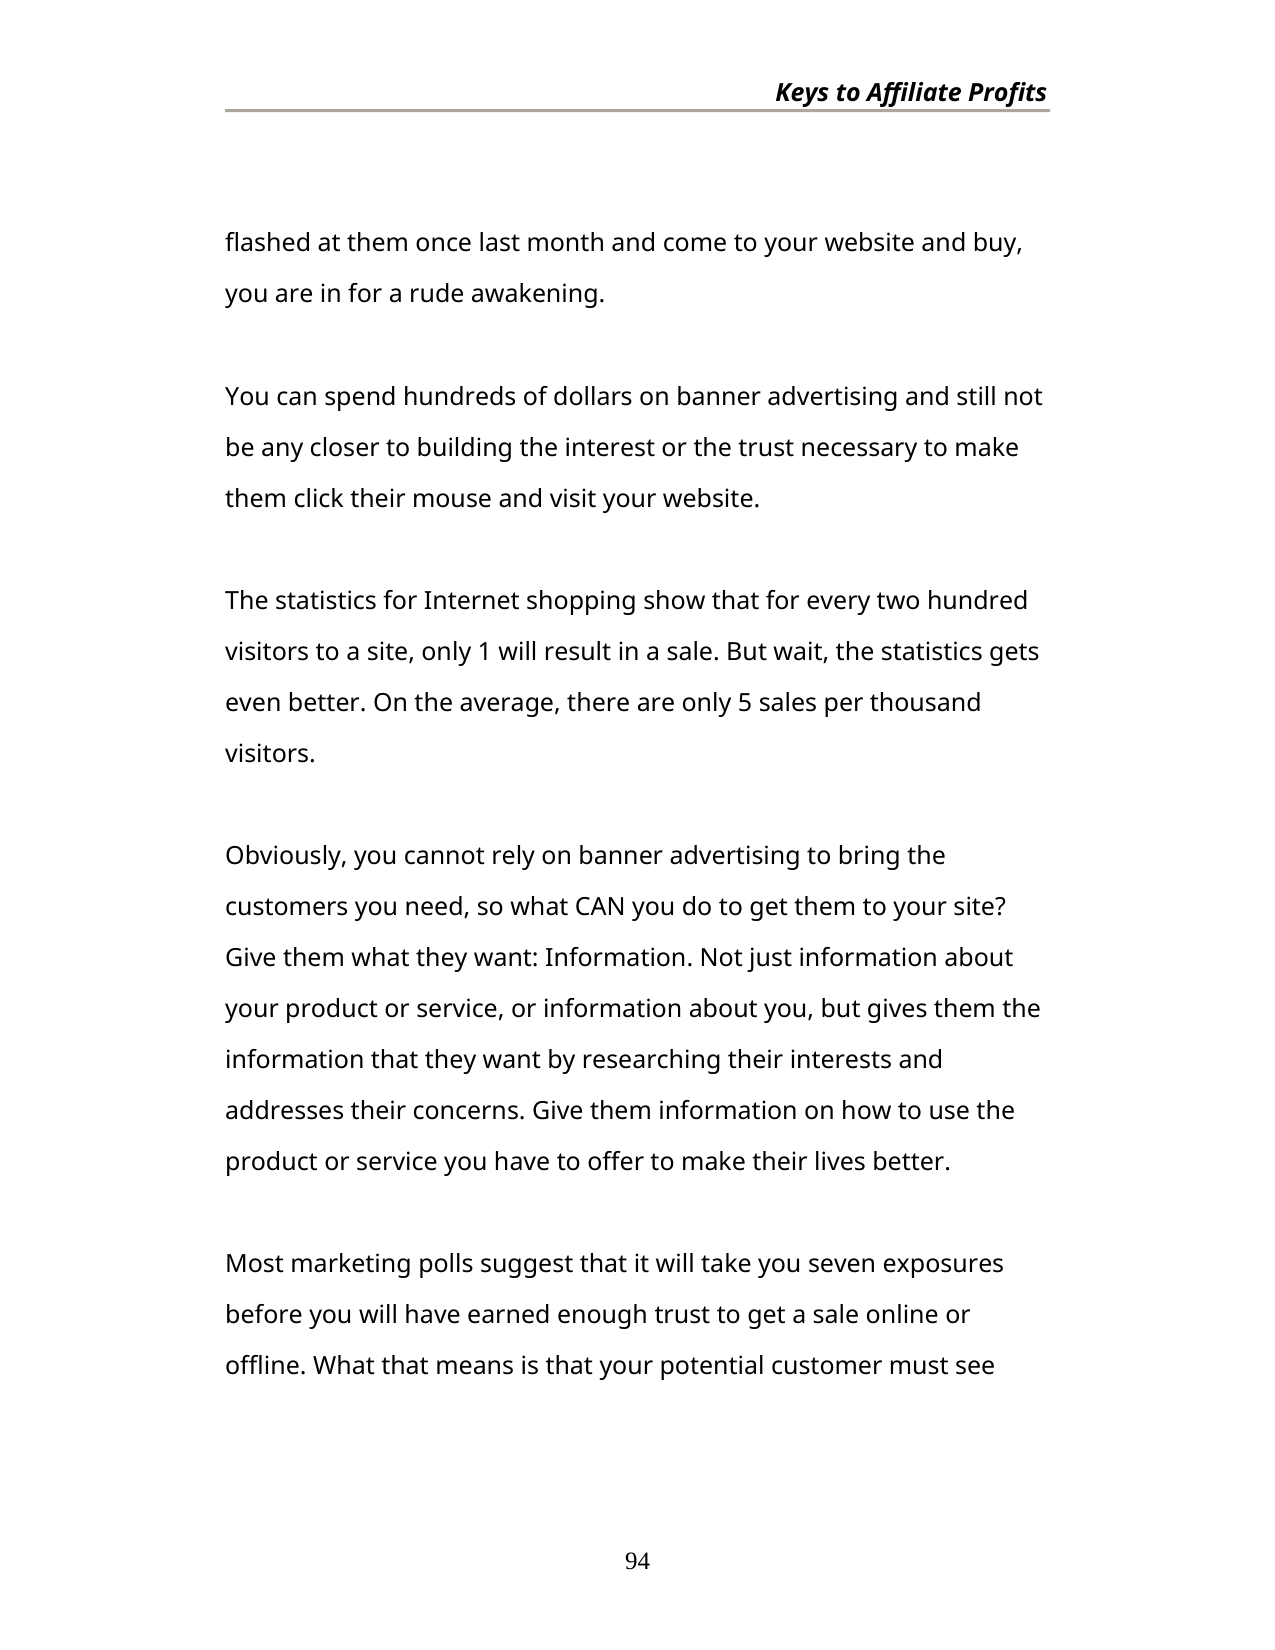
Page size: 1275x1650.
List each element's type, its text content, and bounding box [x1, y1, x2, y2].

text Obviously, you cannot rely on banner advertising to bring the customers you need, so what CAN you do to get them to your site? Give them what they want: Information. Not just information about your product or service, or information about you, but gives them the information that they want by researching their interests and addresses their concerns. Give them information on how to use the product or service you have to offer to make their lives better. [225, 837, 1050, 1178]
text Most marketing polls suggest that it will take you seven exposures before you will have earned enough trust to get a sale online or offline. What that means is that your potential customer must see [225, 1246, 1050, 1382]
text The statistics for Internet shopping show that for every two hundred visitors to a site, only 1 will result in a sale. But wait, the statistics gets even better. On the average, there are only 5 sales per thousand visitors. [225, 582, 1050, 769]
text You can spend hundreds of dollars on banner advertising and still not be any closer to building the interest or the trust necessary to make them click their mouse and visit your website. [225, 378, 1050, 514]
text flashed at them once last month and come to your website and buy, you are in for a rude awakening. [225, 225, 1050, 310]
